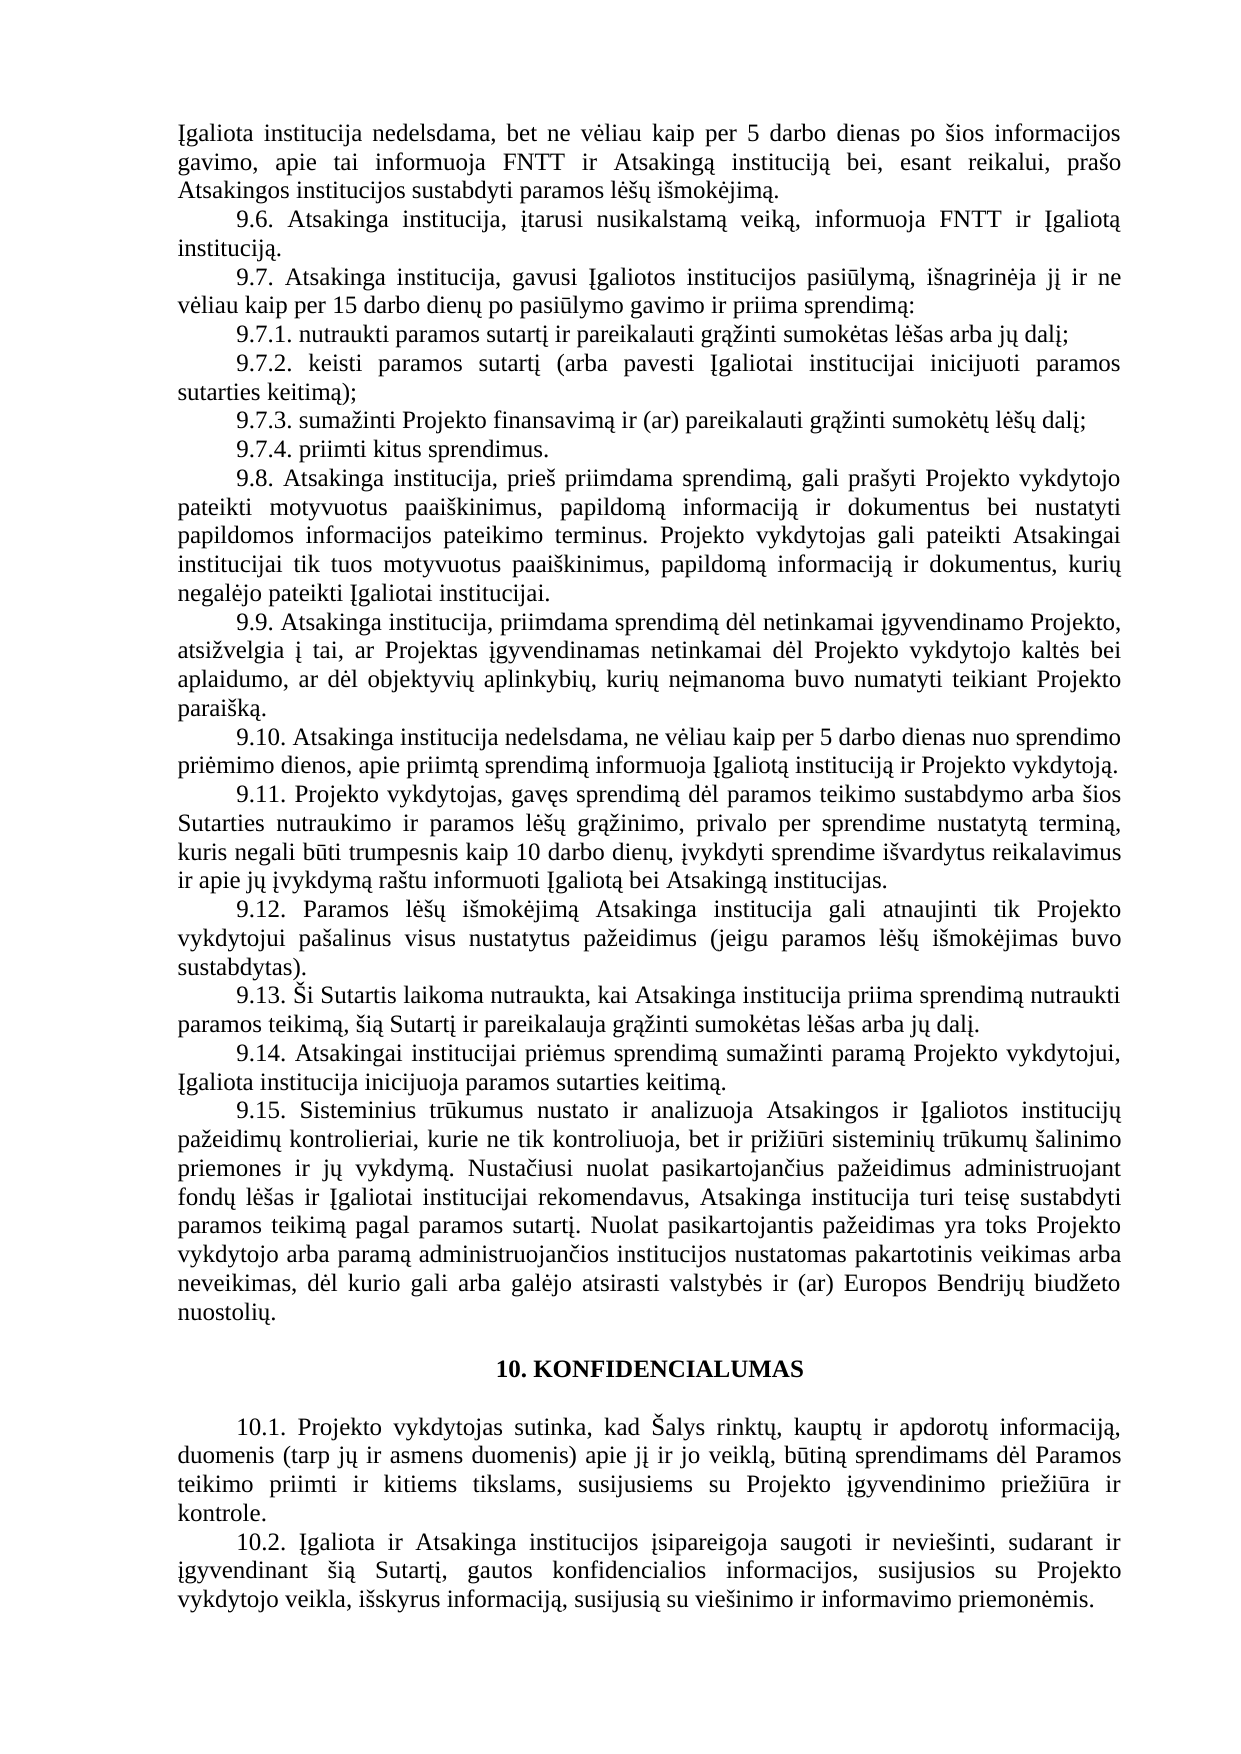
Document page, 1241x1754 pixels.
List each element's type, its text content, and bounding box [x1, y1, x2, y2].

text 9.6. Atsakinga institucija, įtarusi nusikalstamą veiką, informuoja FNTT ir Įgaliotą instituciją. [177, 204, 1122, 262]
text 9.8. Atsakinga institucija, prieš priimdama sprendimą, gali prašyti Projekto vykdytojo pateikti motyvuotus paaiškinimus, papildomą informaciją ir dokumentus bei nustatyti papildomos informacijos pateikimo terminus. Projekto vykdytojas gali pateikti Atsakingai institucijai tik tuos motyvuotus paaiškinimus, papildomą informaciją ir dokumentus, kurių negalėjo pateikti Įgaliotai institucijai. [177, 463, 1122, 607]
text 9.15. Sisteminius trūkumus nustato ir analizuoja Atsakingos ir Įgaliotos institucijų pažeidimų kontrolieriai, kurie ne tik kontroliuoja, bet ir prižiūri sisteminių trūkumų šalinimo priemones ir jų vykdymą. Nustačiusi nuolat pasikartojančius pažeidimus administruojant fondų lėšas ir Įgaliotai institucijai rekomendavus, Atsakinga institucija turi teisę sustabdyti paramos teikimą pagal paramos sutartį. Nuolat pasikartojantis pažeidimas yra toks Projekto vykdytojo arba paramą administruojančios institucijos nustatomas pakartotinis veikimas arba neveikimas, dėl kurio gali arba galėjo atsirasti valstybės ir (ar) Europos Bendrijų biudžeto nuostolių. [177, 1096, 1122, 1326]
text 9.14. Atsakingai institucijai priėmus sprendimą sumažinti paramą Projekto vykdytojui, Įgaliota institucija inicijuoja paramos sutarties keitimą. [177, 1038, 1122, 1096]
text 9.11. Projekto vykdytojas, gavęs sprendimą dėl paramos teikimo sustabdymo arba šios Sutarties nutraukimo ir paramos lėšų grąžinimo, privalo per sprendime nustatytą terminą, kuris negali būti trumpesnis kaip 10 darbo dienų, įvykdyti sprendime išvardytus reikalavimus ir apie jų įvykdymą raštu informuoti Įgaliotą bei Atsakingą institucijas. [177, 779, 1122, 894]
text 9.10. Atsakinga institucija nedelsdama, ne vėliau kaip per 5 darbo dienas nuo sprendimo priėmimo dienos, apie priimtą sprendimą informuoja Įgaliotą instituciją ir Projekto vykdytoją. [177, 722, 1122, 779]
text Įgaliota institucija nedelsdama, bet ne vėliau kaip per 5 darbo dienas po šios informacijos gavimo, apie tai informuoja FNTT ir Atsakingą instituciją bei, esant reikalui, prašo Atsakingos institucijos sustabdyti paramos lėšų išmokėjimą. [177, 118, 1122, 204]
text 10.2. Įgaliota ir Atsakinga institucijos įsipareigoja saugoti ir neviešinti, sudarant ir įgyvendinant šią Sutartį, gautos konfidencialios informacijos, susijusios su Projekto vykdytojo veikla, išskyrus informaciją, susijusią su viešinimo ir informavimo priemonėmis. [177, 1527, 1122, 1613]
text 10.1. Projekto vykdytojas sutinka, kad Šalys rinktų, kauptų ir apdorotų informaciją, duomenis (tarp jų ir asmens duomenis) apie jį ir jo veiklą, būtiną sprendimams dėl Paramos teikimo priimti ir kitiems tikslams, susijusiems su Projekto įgyvendinimo priežiūra ir kontrole. [177, 1412, 1122, 1527]
text 9.7.3. sumažinti Projekto finansavimą ir (ar) pareikalauti grąžinti sumokėtų lėšų dalį; [177, 406, 1122, 434]
text 9.7.4. priimti kitus sprendimus. [177, 434, 1122, 463]
text 9.7. Atsakinga institucija, gavusi Įgaliotos institucijos pasiūlymą, išnagrinėja jį ir ne vėliau kaip per 15 darbo dienų po pasiūlymo gavimo ir priima sprendimą: [177, 262, 1122, 319]
text 9.9. Atsakinga institucija, priimdama sprendimą dėl netinkamai įgyvendinamo Projekto, atsižvelgia į tai, ar Projektas įgyvendinamas netinkamai dėl Projekto vykdytojo kaltės bei aplaidumo, ar dėl objektyvių aplinkybių, kurių neįmanoma buvo numatyti teikiant Projekto paraišką. [177, 607, 1122, 722]
text 10. KONFIDENCIALUMAS [177, 1354, 1122, 1383]
text 9.13. Ši Sutartis laikoma nutraukta, kai Atsakinga institucija priima sprendimą nutraukti paramos teikimą, šią Sutartį ir pareikalauja grąžinti sumokėtas lėšas arba jų dalį. [177, 981, 1122, 1038]
text 9.7.1. nutraukti paramos sutartį ir pareikalauti grąžinti sumokėtas lėšas arba jų dalį; [177, 319, 1122, 348]
text 9.12. Paramos lėšų išmokėjimą Atsakinga institucija gali atnaujinti tik Projekto vykdytojui pašalinus visus nustatytus pažeidimus (jeigu paramos lėšų išmokėjimas buvo sustabdytas). [177, 894, 1122, 981]
text 9.7.2. keisti paramos sutartį (arba pavesti Įgaliotai institucijai inicijuoti paramos sutarties keitimą); [177, 348, 1122, 406]
